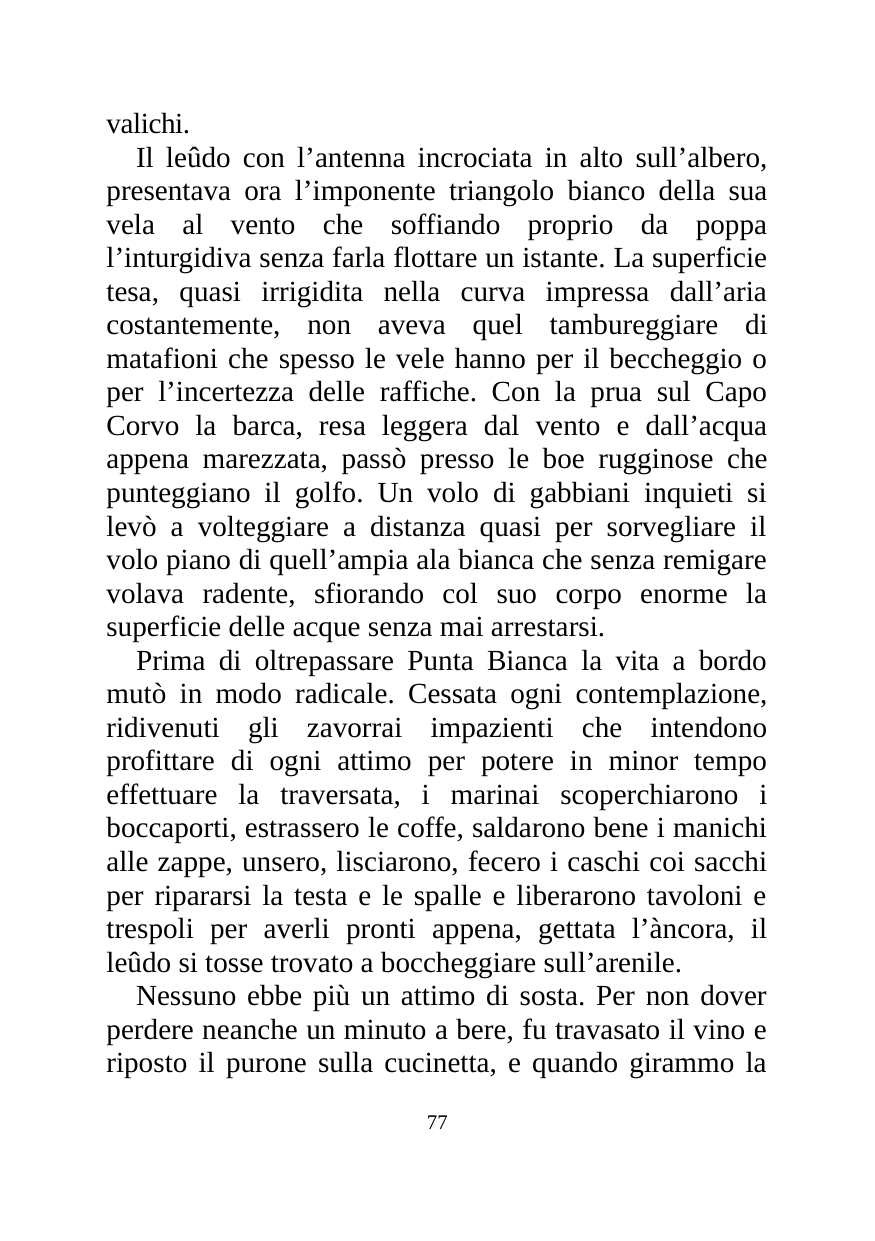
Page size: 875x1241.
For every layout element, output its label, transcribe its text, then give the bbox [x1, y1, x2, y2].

text Il leûdo con l’antenna incrociata in alto sull’albero, presentava ora l’imponente triangolo bianco della sua vela al vento che soffiando proprio da poppa l’inturgidiva senza farla flottare un istante. La superficie tesa, quasi irrigidita nella curva impressa dall’aria costantemente, non aveva quel tambureggiare di matafioni che spesso le vele hanno per il beccheggio o per l’incertezza delle raffiche. Con la prua sul Capo Corvo la barca, resa leggera dal vento e dall’acqua appena marezzata, passò presso le boe rugginose che punteggiano il golfo. Un volo di gabbiani inquieti si levò a volteggiare a distanza quasi per sorvegliare il volo piano di quell’ampia ala bianca che senza remigare volava radente, sfiorando col suo corpo enorme la superficie delle acque senza mai arrestarsi. [106, 140, 768, 643]
text Nessuno ebbe più un attimo di sosta. Per non dover perdere neanche un minuto a bere, fu travasato il vino e riposto il purone sulla cucinetta, e quando girammo la [106, 978, 768, 1079]
text Prima di oltrepassare Punta Bianca la vita a bordo mutò in modo radicale. Cessata ogni contemplazione, ridivenuti gli zavorrai impazienti che intendono profittare di ogni attimo per potere in minor tempo effettuare la traversata, i marinai scoperchiarono i boccaporti, estrassero le coffe, saldarono bene i manichi alle zappe, unsero, lisciarono, fecero i caschi coi sacchi per ripararsi la testa e le spalle e liberarono tavoloni e trespoli per averli pronti appena, gettata l’àncora, il leûdo si tosse trovato a boccheggiare sull’arenile. [106, 643, 768, 978]
text valichi. [106, 106, 768, 140]
